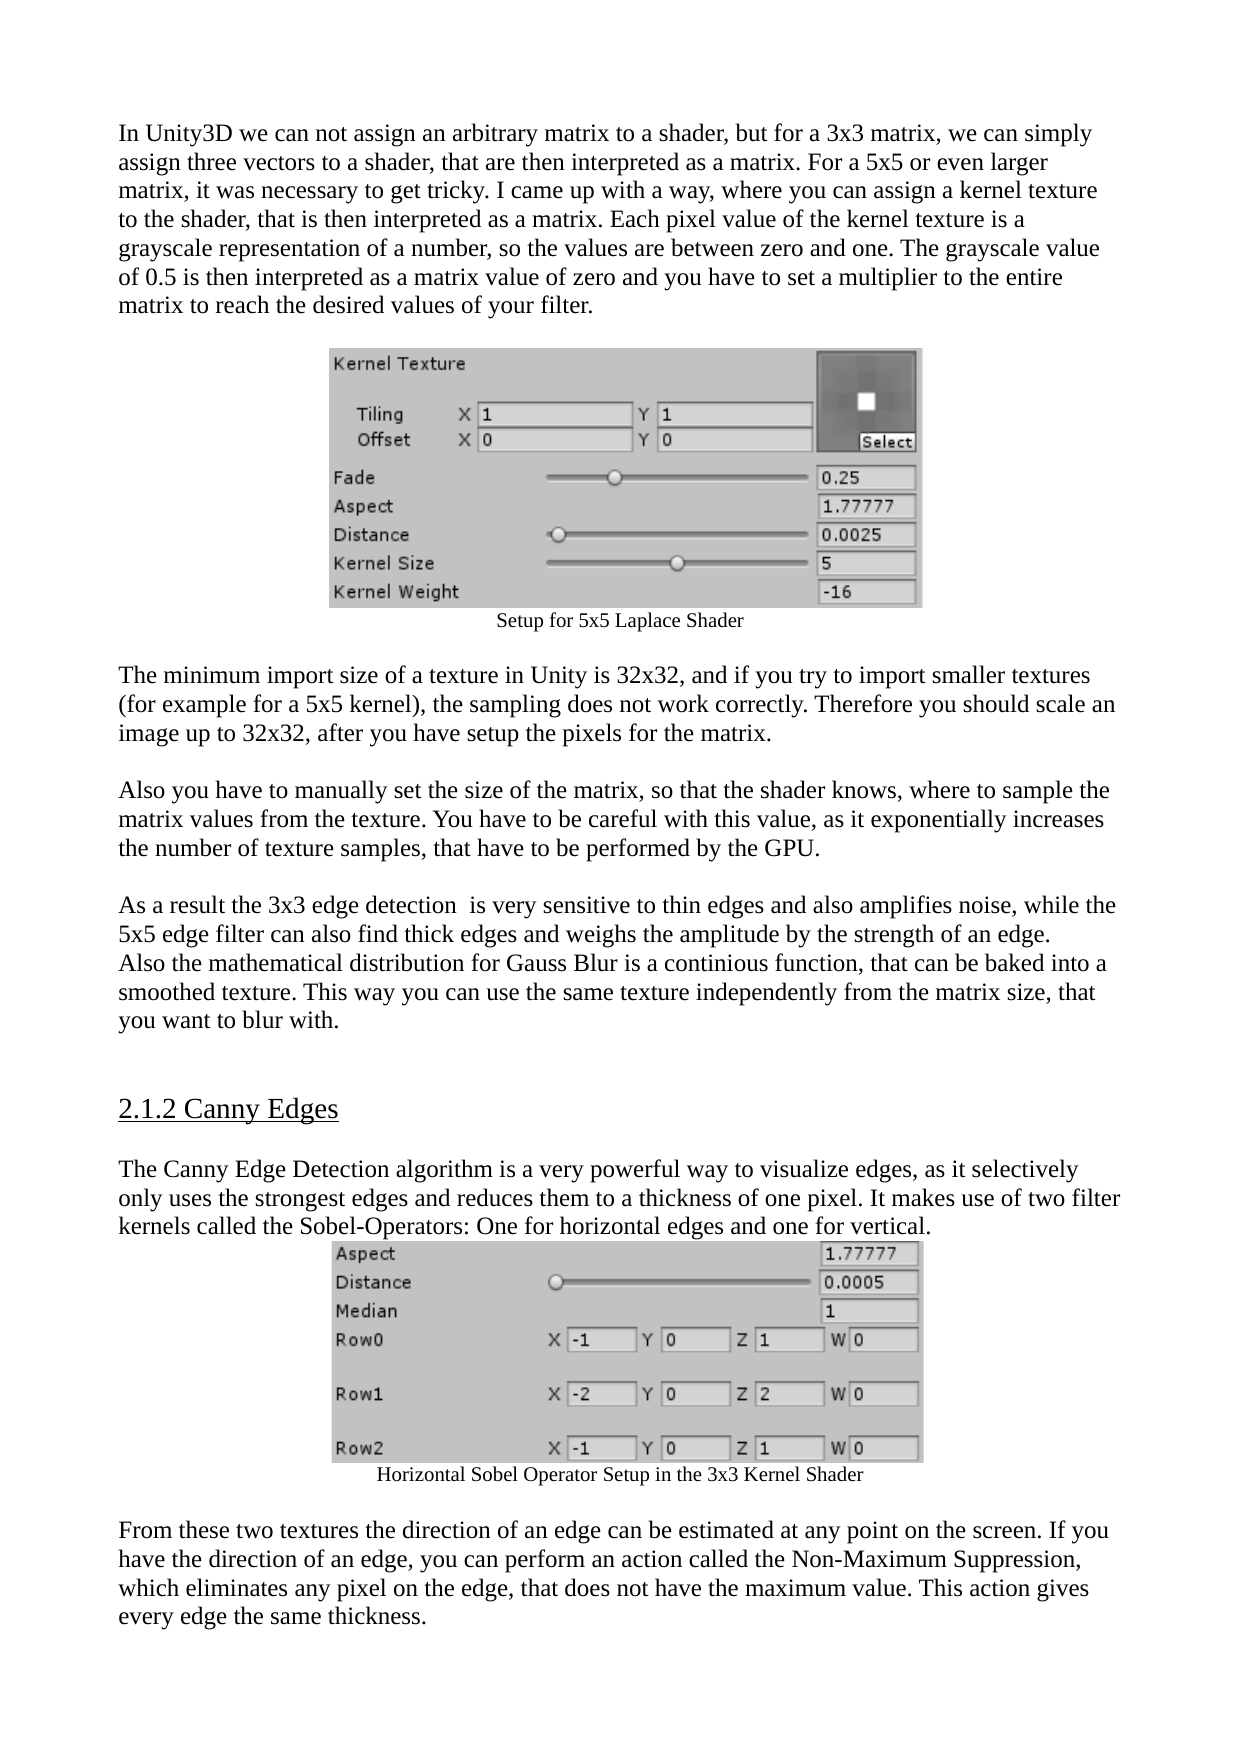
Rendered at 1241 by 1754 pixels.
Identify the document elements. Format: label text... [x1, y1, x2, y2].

text Horizontal Sobel Operator Setup in the 3x3 Kernel Shader [118, 1240, 1122, 1486]
text In Unity3D we can not assign an arbitrary matrix to a shader, but for a 3x3 matrix, we can simply assign three vectors to a shader, that are then interpreted as a matrix. For a 5x5 or even larger matrix, it was necessary to get tricky. I came up with a way, where you can assign a kernel texture to the shader, that is then interpreted as a matrix. Each pixel value of the kernel texture is a grayscale representation of a number, so the values are between zero and one. The grayscale value of 0.5 is then interpreted as a matrix value of zero and you have to set a multiplier to the entire matrix to reach the desired values of your filter. [118, 118, 1122, 319]
text From these two textures the direction of an edge can be estimated at any point on the screen. If you have the direction of an edge, you can perform an action called the Non-Maximum Suppression, which eliminates any pixel on the edge, that does not have the maximum value. This action gives every edge the same thickness. [118, 1515, 1122, 1630]
text Setup for 5x5 Laplace Shader [118, 348, 1122, 632]
text 2.1.2 Canny Edges [118, 1092, 1122, 1125]
text As a result the 3x3 edge detection is very sensitive to thin edges and also amplifies noise, while the 5x5 edge filter can also find thick edges and weighs the amplitude by the strength of an edge. [118, 890, 1122, 948]
text Also you have to manually set the size of the matrix, so that the shader knows, where to sample the matrix values from the texture. You have to be careful with this value, as it exponentially increases the number of texture samples, that have to be performed by the GPU. [118, 775, 1122, 862]
text The Canny Edge Detection algorithm is a very powerful way to visualize edges, as it selectively only uses the strongest edges and reduces them to a thickness of one pixel. It makes use of two filter kernels called the Sobel-Operators: One for horizontal edges and one for vertical. [118, 1154, 1122, 1240]
text The minimum import size of a texture in Unity is 32x32, and if you try to import smaller textures (for example for a 5x5 kernel), the sampling does not work correctly. Therefore you should scale an image up to 32x32, after you have setup the pixels for the matrix. [118, 660, 1122, 747]
text Also the mathematical distribution for Gauss Blur is a continious function, that can be baked into a smoothed texture. This way you can use the same texture independently from the matrix size, that you want to blur with. [118, 948, 1122, 1034]
